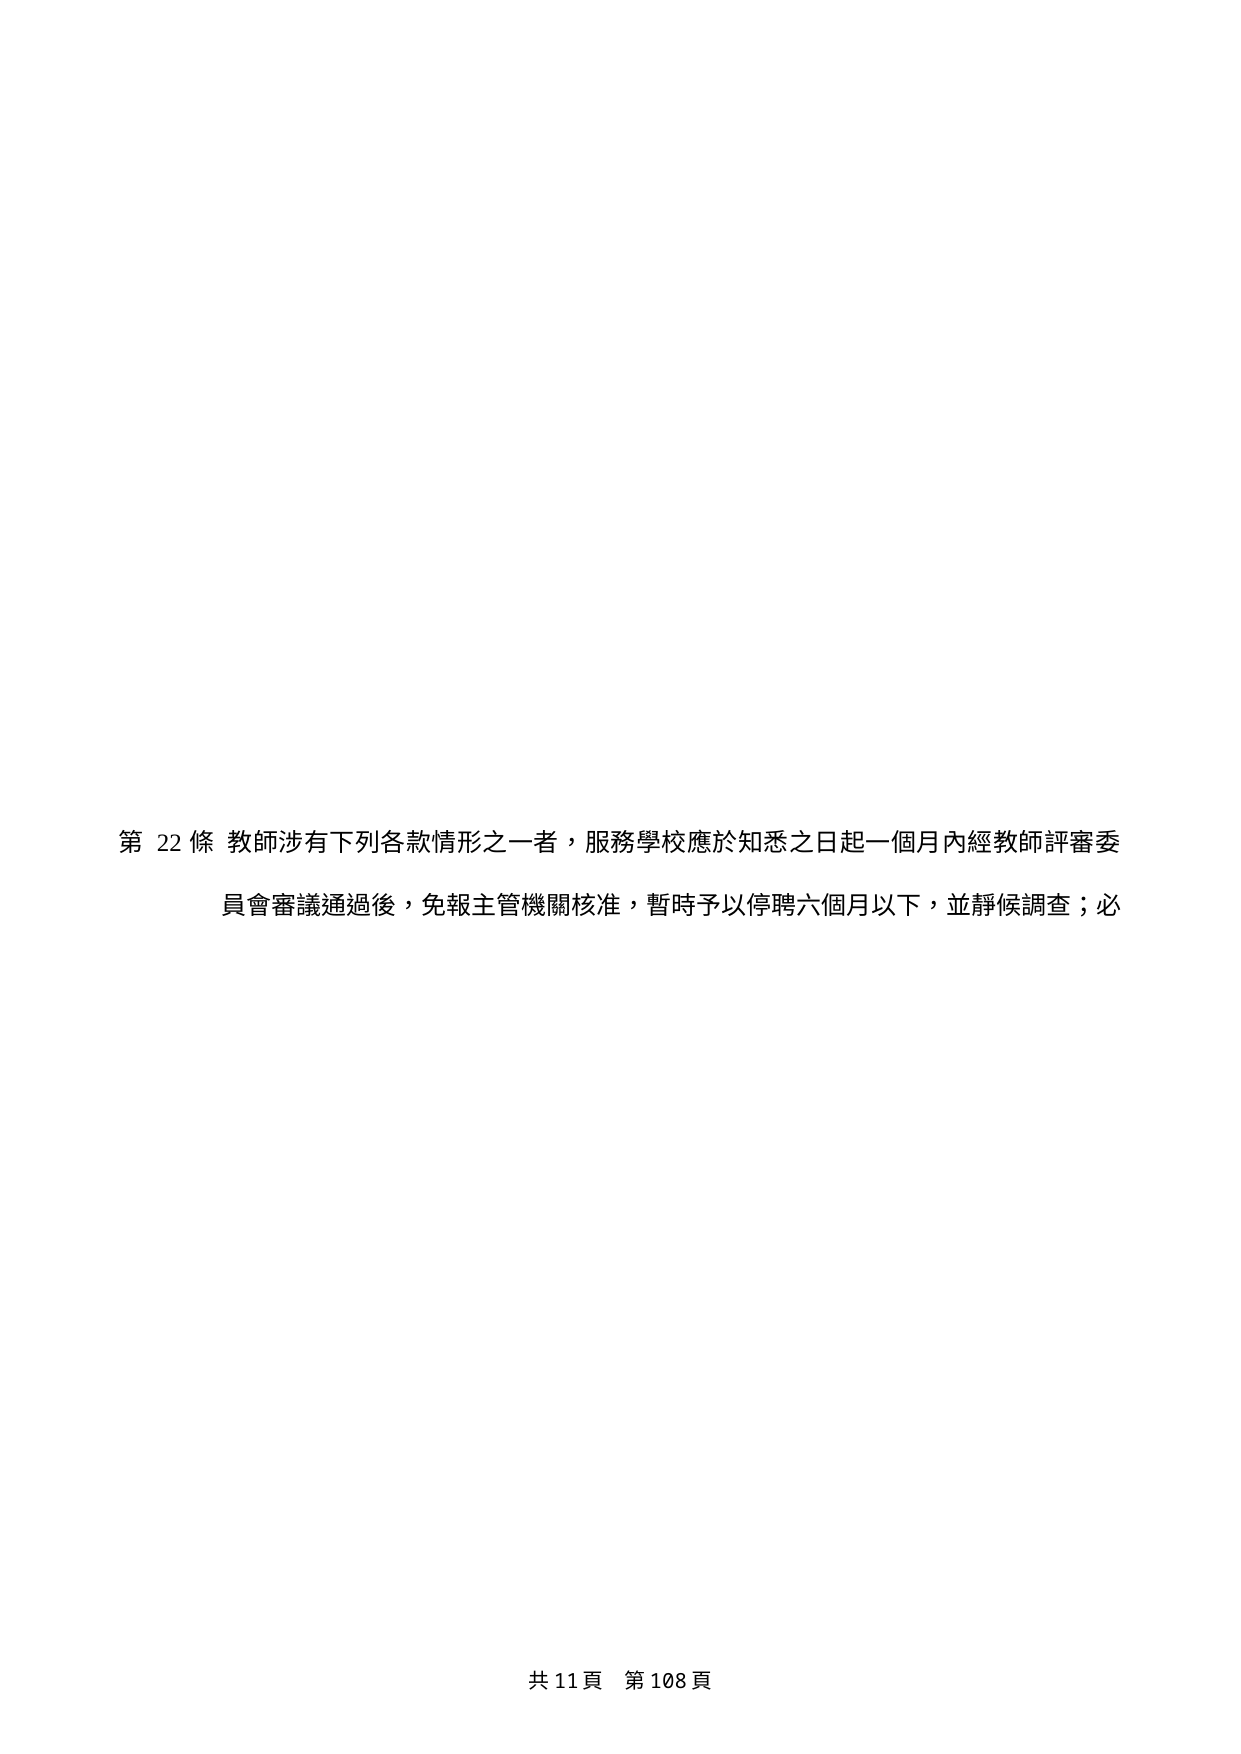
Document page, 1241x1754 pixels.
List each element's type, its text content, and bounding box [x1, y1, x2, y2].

text 第 22 條 教師涉有下列各款情形之一者，服務學校應於知悉之日起一個月內經教師評審委員會審議通過後，免報主管機關核准，暫時予以停聘六個月以下，並靜候調查；必 [118, 799, 1122, 924]
